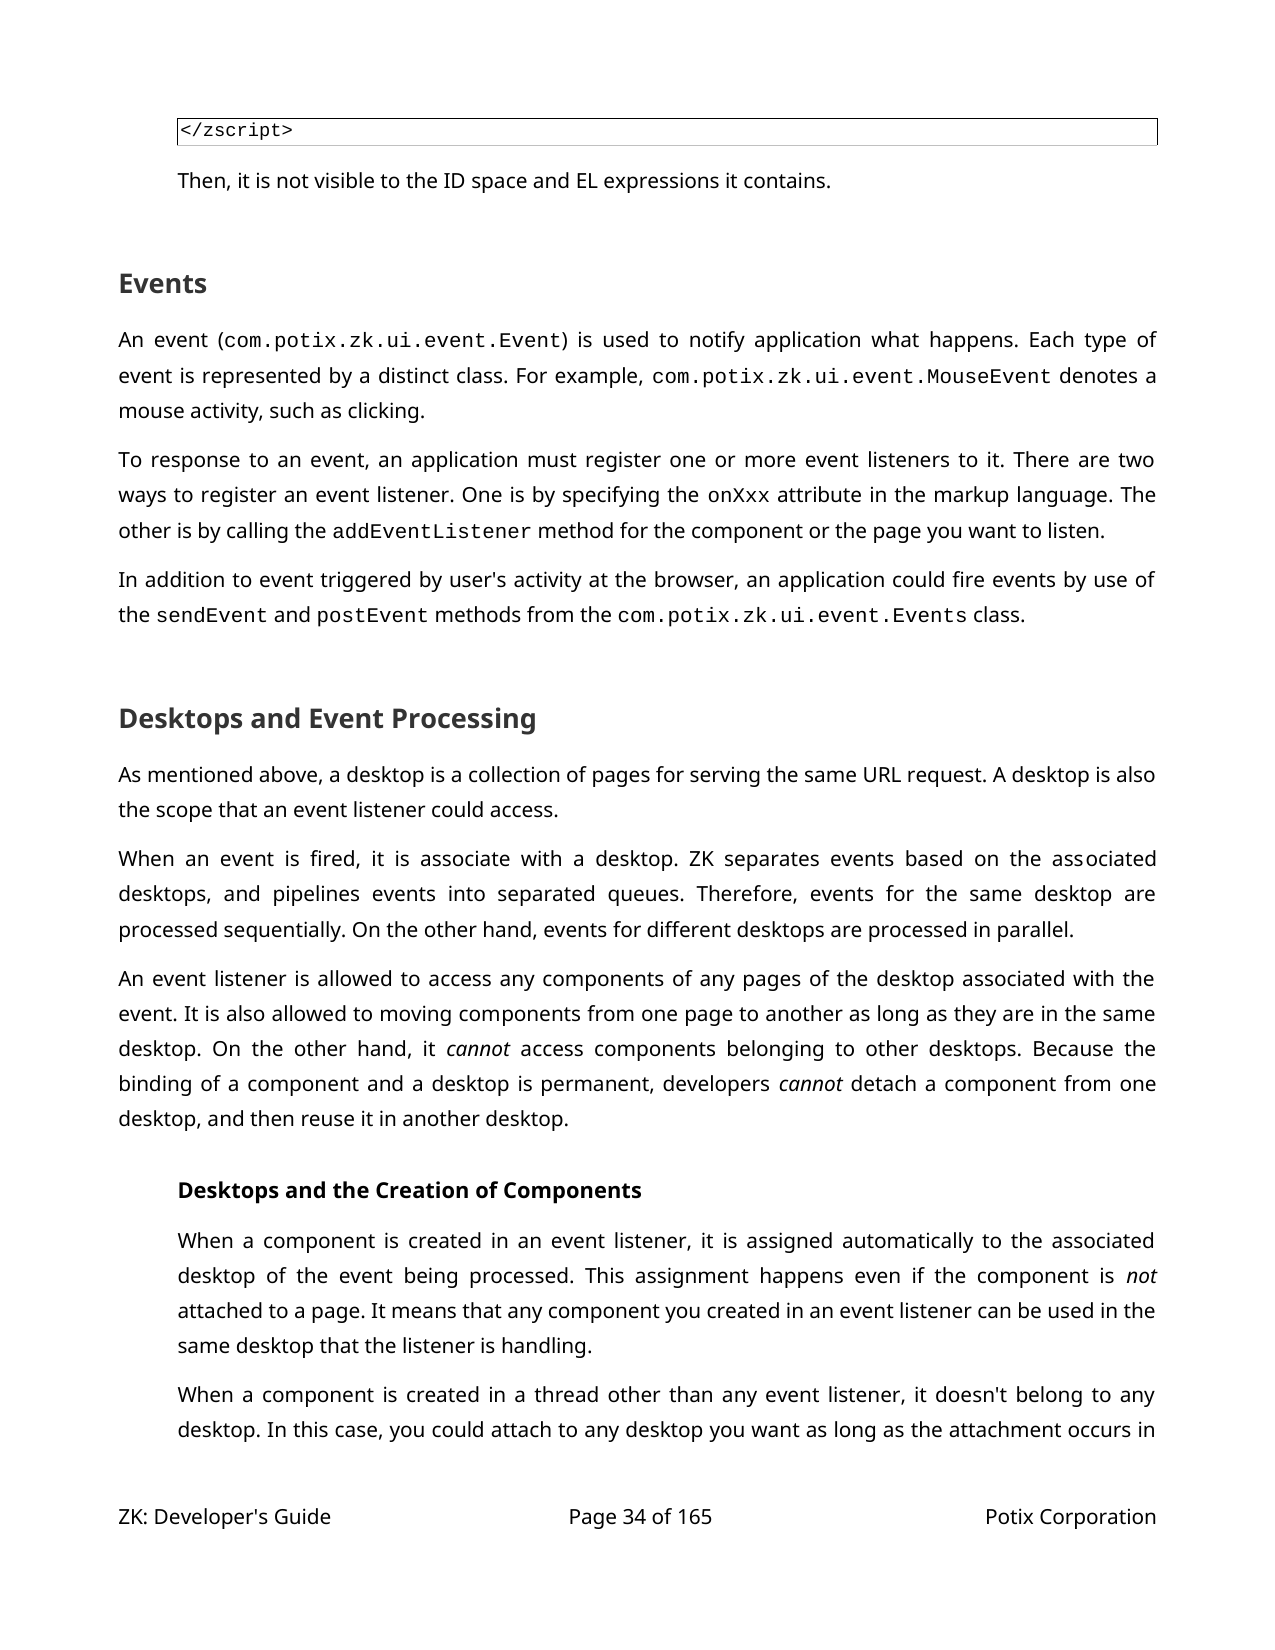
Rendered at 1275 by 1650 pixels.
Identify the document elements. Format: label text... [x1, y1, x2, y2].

subtitle Desktops and Event Processing [118, 700, 1157, 737]
subtitle Desktops and the Creation of Components [177, 1175, 1157, 1205]
text To response to an event, an application must register one or more event listeners to it. There are two ways to register an event listener. One is by specifying the onXxx attribute in the markup language. The other is by calling the addEventListener method for the component or the page you want to listen. [118, 445, 1157, 545]
text An event (com.potix.zk.ui.event.Event) is used to notify application what happens. Each type of event is represented by a distinct class. For example, com.potix.zk.ui.event.MouseEvent denotes a mouse activity, such as clicking. [118, 326, 1157, 425]
text When a component is created in a thread other than any event listener, it doesn't belong to any desktop. In this case, you could attach to any desktop you want as long as the attachment occurs in [177, 1380, 1157, 1444]
text An event listener is allowed to access any components of any pages of the desktop associated with the event. It is also allowed to moving components from one page to another as long as they are in the same desktop. On the other hand, it cannot access components belonging to other desktops. Because the binding of a component and a desktop is permanent, developers cannot detach a component from one desktop, and then reuse it in another desktop. [118, 964, 1157, 1133]
text </zscript> [178, 119, 1157, 145]
text In addition to event triggered by user's activity at the browser, an application could fire events by use of the sendEvent and postEvent methods from the com.potix.zk.ui.event.Events class. [118, 565, 1157, 629]
subtitle Events [118, 265, 1157, 302]
text When a component is created in an event listener, it is assigned automatically to the associated desktop of the event being processed. This assignment happens even if the component is not attached to a page. It means that any component you created in an event listener can be used in the same desktop that the listener is handling. [177, 1226, 1157, 1360]
text When an event is fired, it is associate with a desktop. ZK separates events based on the associated desktops, and pipelines events into separated queues. Therefore, events for the same desktop are processed sequentially. On the other hand, events for different desktops are processed in parallel. [118, 844, 1157, 943]
text As mentioned above, a desktop is a collection of pages for serving the same URL request. A desktop is also the scope that an event listener could access. [118, 760, 1157, 824]
text Then, it is not visible to the ID space and EL expressions it contains. [177, 166, 1157, 194]
